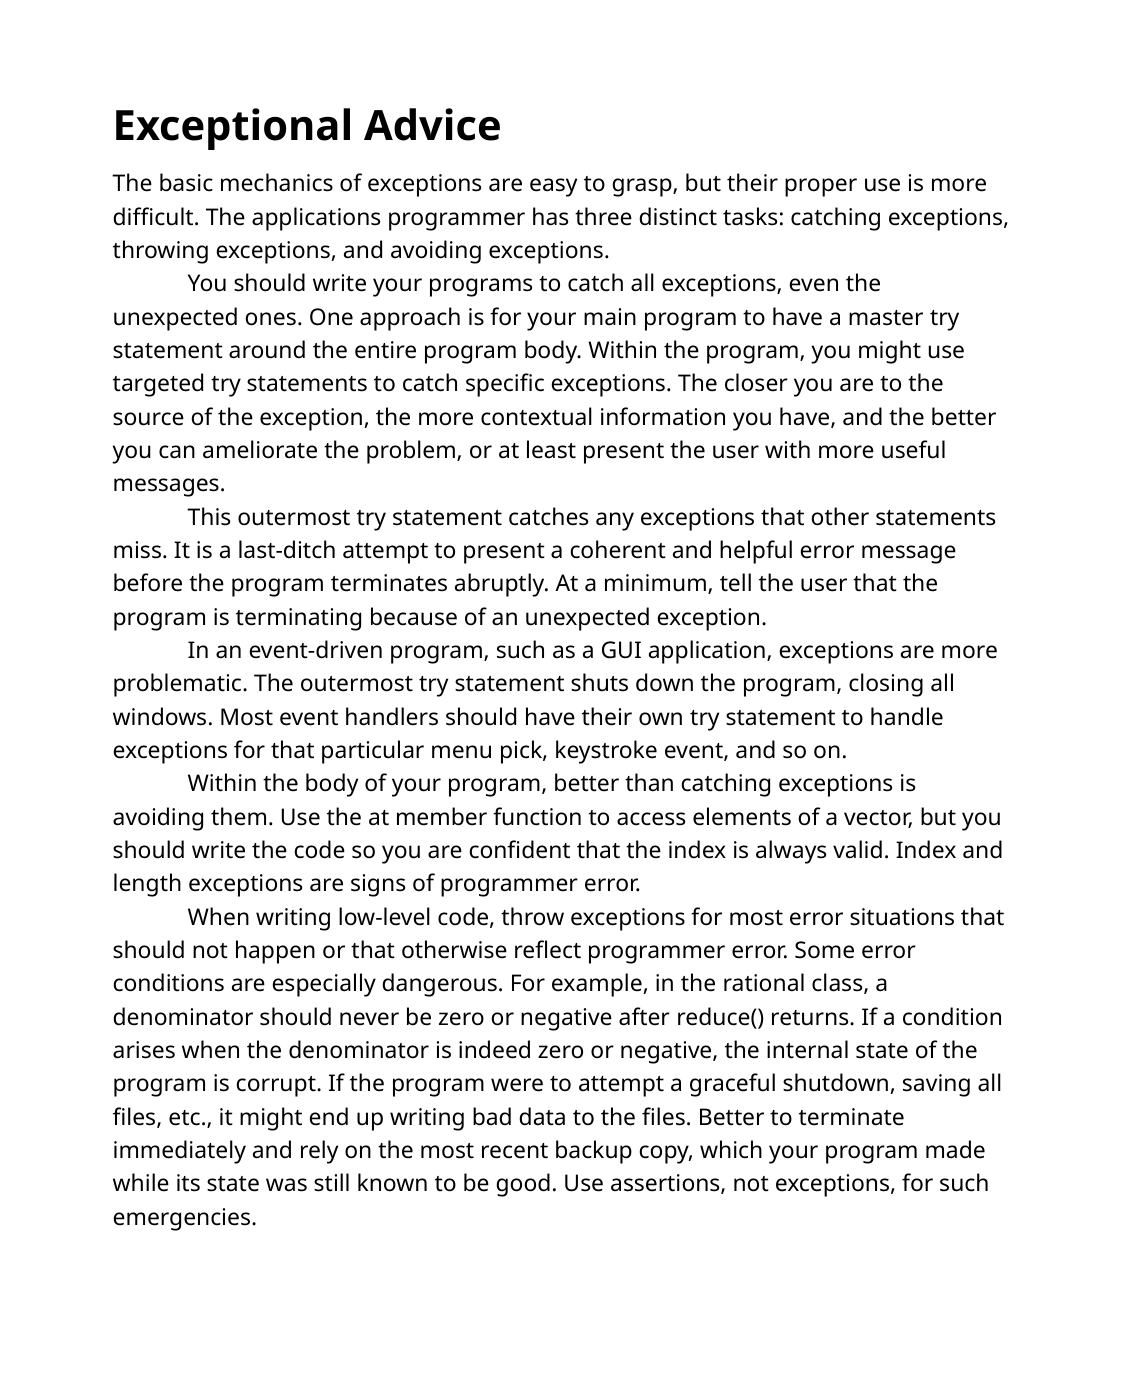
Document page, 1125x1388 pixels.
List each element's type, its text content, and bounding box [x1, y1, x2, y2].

text In an event-driven program, such as a GUI application, exceptions are more problematic. The outermost try statement shuts down the program, closing all windows. Most event handlers should have their own try statement to handle exceptions for that particular menu pick, keystroke event, and so on. [112, 632, 1012, 765]
text This outermost try statement catches any exceptions that other statements miss. It is a last-ditch attempt to present a coherent and helpful error message before the program terminates abruptly. At a minimum, tell the user that the program is terminating because of an unexpected exception. [112, 498, 1012, 632]
text Within the body of your program, better than catching exceptions is avoiding them. Use the at member function to access elements of a vector, but you should write the code so you are confident that the index is always valid. Index and length exceptions are signs of programmer error. [112, 765, 1012, 898]
subtitle Exceptional Advice [112, 96, 1012, 153]
text You should write your programs to catch all exceptions, even the unexpected ones. One approach is for your main program to have a master try statement around the entire program body. Within the program, you might use targeted try statements to catch specific exceptions. The closer you are to the source of the exception, the more contextual information you have, and the better you can ameliorate the problem, or at least present the user with more useful messages. [112, 265, 1012, 498]
text The basic mechanics of exceptions are easy to grasp, but their proper use is more difficult. The applications programmer has three distinct tasks: catching exceptions, throwing exceptions, and avoiding exceptions. [112, 165, 1012, 265]
text When writing low-level code, throw exceptions for most error situations that should not happen or that otherwise reflect programmer error. Some error conditions are especially dangerous. For example, in the rational class, a denominator should never be zero or negative after reduce() returns. If a condition arises when the denominator is indeed zero or negative, the internal state of the program is corrupt. If the program were to attempt a graceful shutdown, saving all files, etc., it might end up writing bad data to the files. Better to terminate immediately and rely on the most recent backup copy, which your program made while its state was still known to be good. Use assertions, not exceptions, for such emergencies. [112, 898, 1012, 1232]
